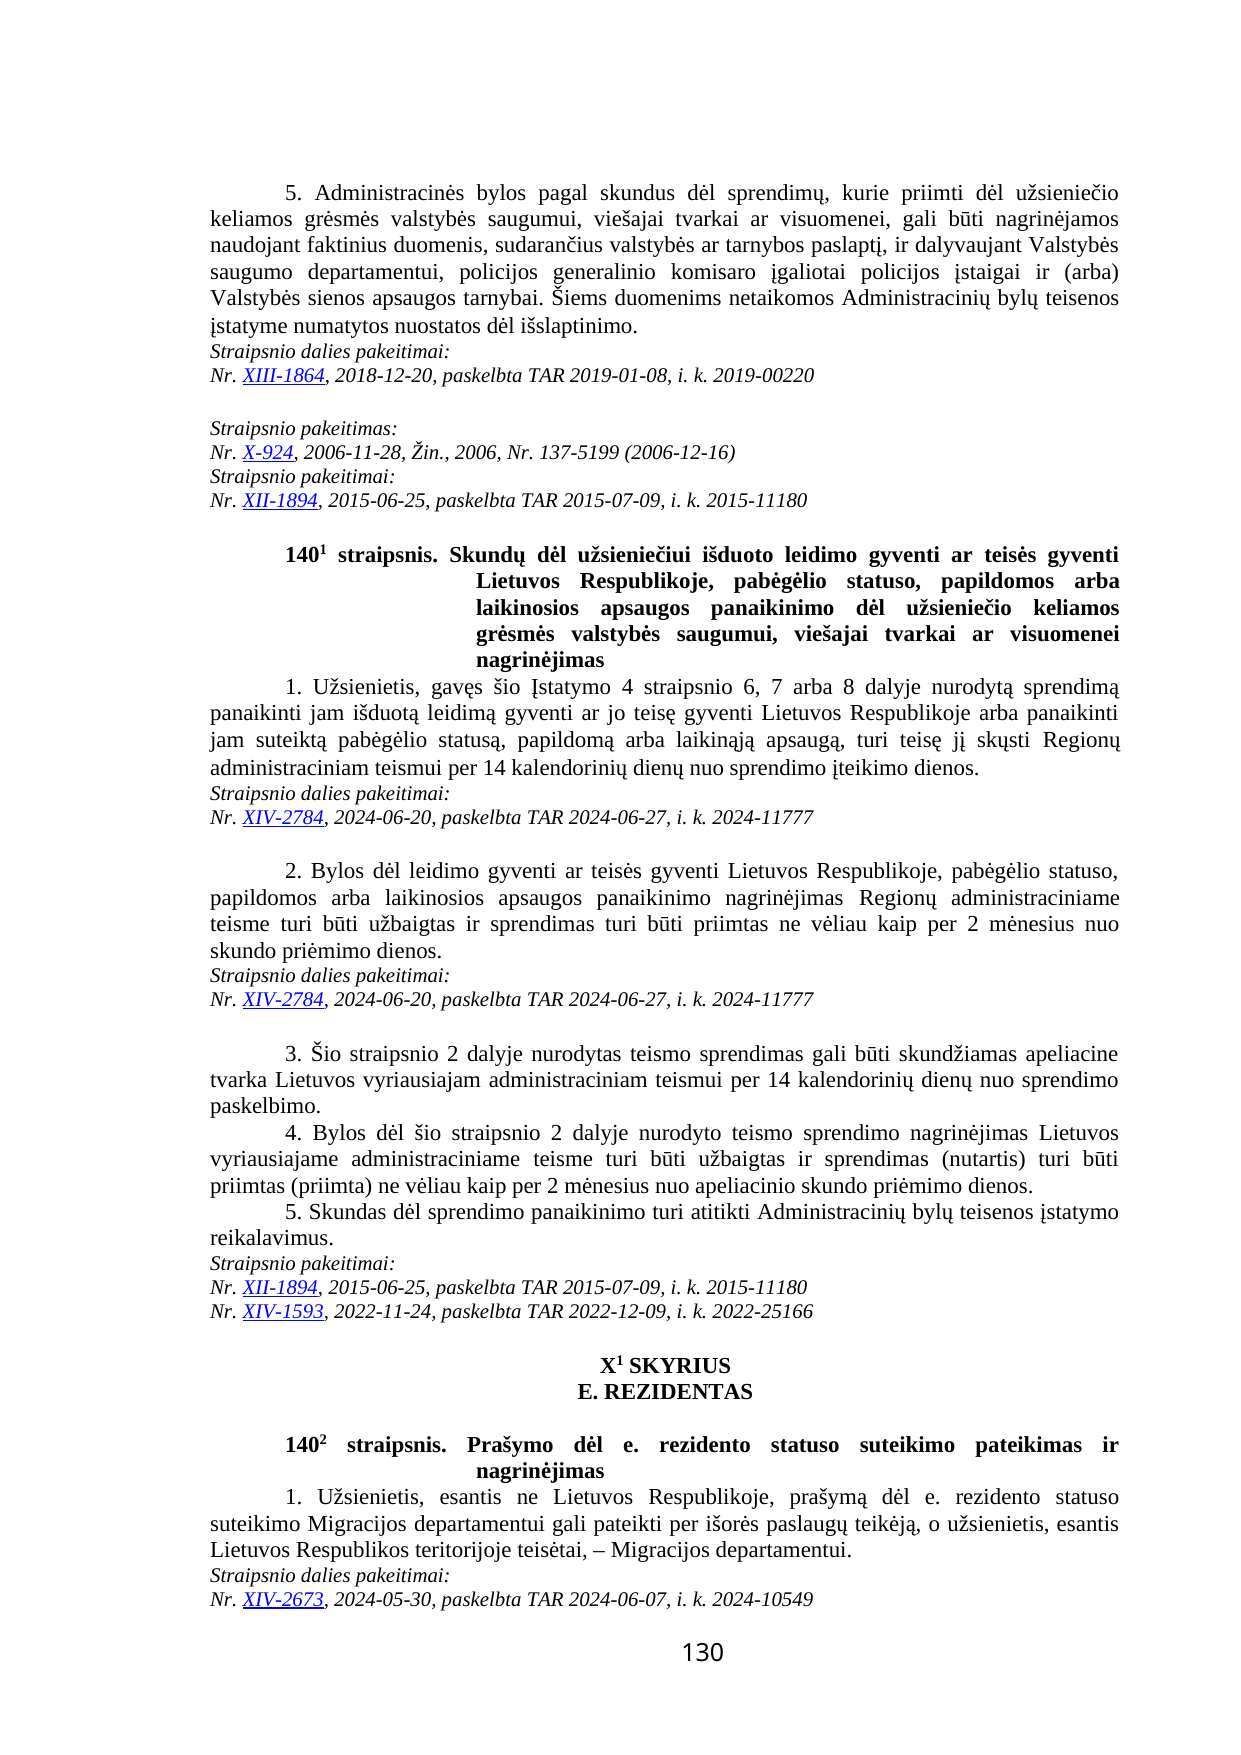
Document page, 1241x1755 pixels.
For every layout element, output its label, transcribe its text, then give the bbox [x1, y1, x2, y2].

text 1401 straipsnis. Skundų dėl užsieniečiui išduoto leidimo gyventi ar teisės gyventi Lietuvos Respublikoje, pabėgėlio statuso, papildomos arba laikinosios apsaugos panaikinimo dėl užsieniečio keliamos grėsmės valstybės saugumui, viešajai tvarkai ar visuomenei nagrinėjimas [285, 541, 1120, 673]
text E. REZIDENTAS [210, 1378, 1120, 1404]
text Straipsnio pakeitimai: [210, 1251, 1120, 1275]
text Nr. XIV-2784, 2024-06-20, paskelbta TAR 2024-06-27, i. k. 2024-11777 [210, 987, 1120, 1011]
text Straipsnio pakeitimai: [210, 464, 1120, 488]
text Nr. XIV-1593, 2022-11-24, paskelbta TAR 2022-12-09, i. k. 2022-25166 [210, 1299, 1120, 1323]
text Nr. XIV-2673, 2024-05-30, paskelbta TAR 2024-06-07, i. k. 2024-10549 [210, 1587, 1120, 1611]
text X1 SKYRIUS [210, 1352, 1120, 1378]
text 1. Užsienietis, gavęs šio Įstatymo 4 straipsnio 6, 7 arba 8 dalyje nurodytą sprendimą panaikinti jam išduotą leidimą gyventi ar jo teisę gyventi Lietuvos Respublikoje arba panaikinti jam suteiktą pabėgėlio statusą, papildomą arba laikinąją apsaugą, turi teisę jį skųsti Regionų administraciniam teismui per 14 kalendorinių dienų nuo sprendimo įteikimo dienos. [210, 673, 1120, 781]
text Nr. XII-1894, 2015-06-25, paskelbta TAR 2015-07-09, i. k. 2015-11180 [210, 1275, 1120, 1299]
text 2. Bylos dėl leidimo gyventi ar teisės gyventi Lietuvos Respublikoje, pabėgėlio statuso, papildomos arba laikinosios apsaugos panaikinimo nagrinėjimas Regionų administraciniame teisme turi būti užbaigtas ir sprendimas turi būti priimtas ne vėliau kaip per 2 mėnesius nuo skundo priėmimo dienos. [210, 858, 1120, 963]
text 4. Bylos dėl šio straipsnio 2 dalyje nurodyto teismo sprendimo nagrinėjimas Lietuvos vyriausiajame administraciniame teisme turi būti užbaigtas ir sprendimas (nutartis) turi būti priimtas (priimta) ne vėliau kaip per 2 mėnesius nuo apeliacinio skundo priėmimo dienos. [210, 1119, 1120, 1198]
text Straipsnio dalies pakeitimai: [210, 781, 1120, 805]
text 3. Šio straipsnio 2 dalyje nurodytas teismo sprendimas gali būti skundžiamas apeliacine tvarka Lietuvos vyriausiajam administraciniam teismui per 14 kalendorinių dienų nuo sprendimo paskelbimo. [210, 1040, 1120, 1119]
text Straipsnio dalies pakeitimai: [210, 1562, 1120, 1587]
text Straipsnio dalies pakeitimai: [210, 963, 1120, 987]
text Straipsnio pakeitimas: [210, 416, 1120, 440]
text Straipsnio dalies pakeitimai: [210, 339, 1120, 363]
text 1. Užsienietis, esantis ne Lietuvos Respublikoje, prašymą dėl e. rezidento statuso suteikimo Migracijos departamentui gali pateikti per išorės paslaugų teikėją, o užsienietis, esantis Lietuvos Respublikos teritorijoje teisėtai, – Migracijos departamentui. [210, 1483, 1120, 1562]
text Nr. XII-1894, 2015-06-25, paskelbta TAR 2015-07-09, i. k. 2015-11180 [210, 488, 1120, 512]
text Nr. X-924, 2006-11-28, Žin., 2006, Nr. 137-5199 (2006-12-16) [210, 440, 1120, 464]
text 1402 straipsnis. Prašymo dėl e. rezidento statuso suteikimo pateikimas ir nagrinėjimas [285, 1431, 1120, 1483]
text 5. Skundas dėl sprendimo panaikinimo turi atitikti Administracinių bylų teisenos įstatymo reikalavimus. [210, 1198, 1120, 1251]
text 5. Administracinės bylos pagal skundus dėl sprendimų, kurie priimti dėl užsieniečio keliamos grėsmės valstybės saugumui, viešajai tvarkai ar visuomenei, gali būti nagrinėjamos naudojant faktinius duomenis, sudarančius valstybės ar tarnybos paslaptį, ir dalyvaujant Valstybės saugumo departamentui, policijos generalinio komisaro įgaliotai policijos įstaigai ir (arba) Valstybės sienos apsaugos tarnybai. Šiems duomenims netaikomos Administracinių bylų teisenos įstatyme numatytos nuostatos dėl išslaptinimo. [210, 179, 1120, 339]
text Nr. XIII-1864, 2018-12-20, paskelbta TAR 2019-01-08, i. k. 2019-00220 [210, 363, 1120, 387]
text Nr. XIV-2784, 2024-06-20, paskelbta TAR 2024-06-27, i. k. 2024-11777 [210, 805, 1120, 829]
